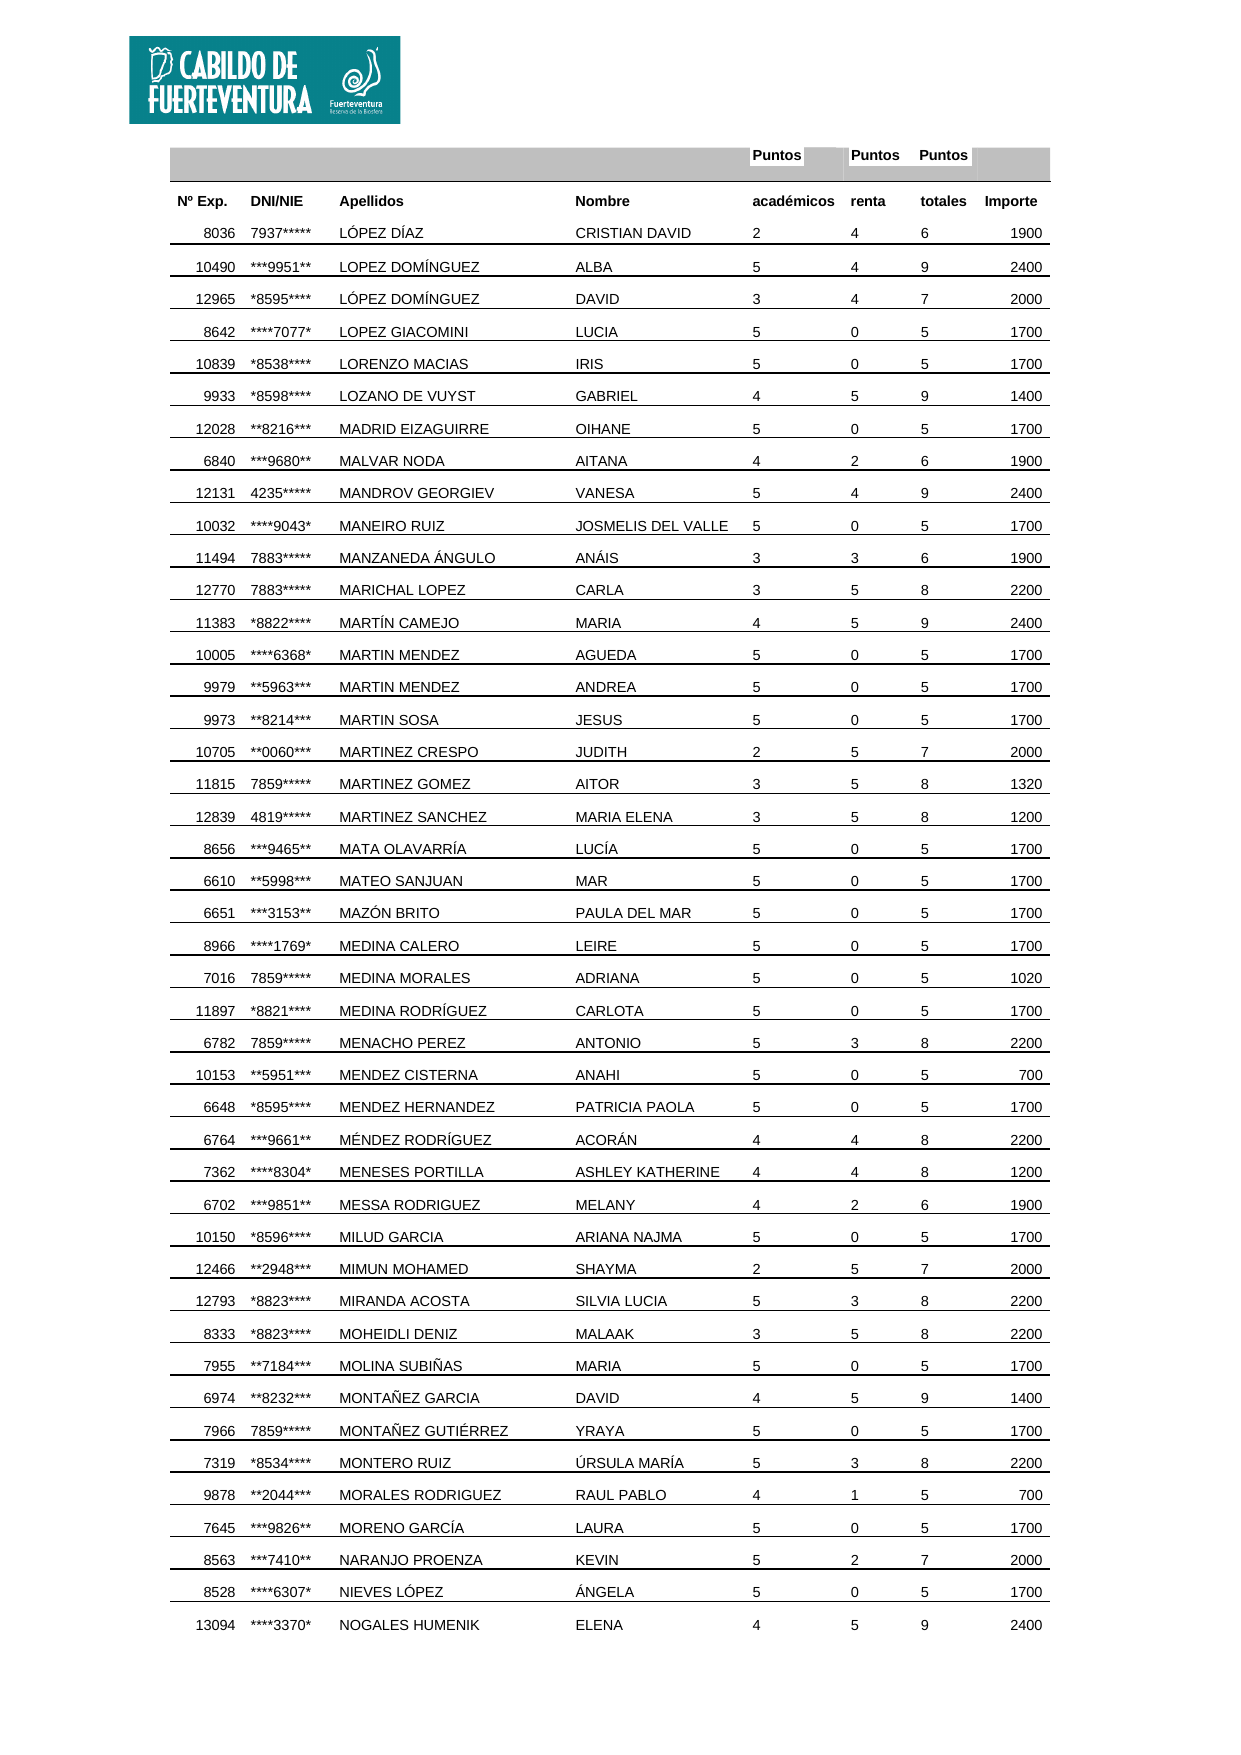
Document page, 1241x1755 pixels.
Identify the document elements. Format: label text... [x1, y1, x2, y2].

table_cell 0 [843, 1408, 903, 1439]
table_cell 8 [903, 568, 976, 598]
table_cell SILVIA LUCIA [542, 1279, 741, 1309]
table_cell 9 [903, 374, 976, 404]
table_cell ANTONIO [542, 1020, 741, 1051]
table_cell NIEVES LÓPEZ [325, 1570, 542, 1601]
table_cell RAUL PABLO [542, 1473, 741, 1503]
table_cell MARTIN SOSA [325, 697, 542, 728]
table_cell 4 [741, 374, 843, 404]
table_cell ÚRSULA MARÍA [542, 1441, 741, 1471]
table_cell MARTINEZ CRESPO [325, 729, 542, 760]
table_cell 2200 [976, 1020, 1050, 1051]
table_header totales 6 [903, 198, 976, 243]
table_cell MONTAÑEZ GUTIÉRREZ [325, 1408, 542, 1439]
table_cell **8214*** [243, 697, 325, 728]
table_cell 3 [843, 1279, 903, 1309]
table_cell 7859***** [243, 762, 325, 792]
table_cell 5 [903, 923, 976, 954]
table_cell MAR [542, 859, 741, 889]
table_cell 2000 [976, 277, 1050, 307]
table_cell 11815 [170, 762, 243, 792]
table_cell ***9680** [243, 438, 325, 469]
table_cell 11383 [170, 600, 243, 631]
table_cell *8821**** [243, 988, 325, 1019]
table_cell MEDINA MORALES [325, 956, 542, 986]
table_cell 2400 [976, 471, 1050, 501]
table_cell ***3153** [243, 891, 325, 922]
table_cell 10005 [170, 632, 243, 663]
table_cell 1900 [976, 535, 1050, 566]
table_cell MATA OLAVARRÍA [325, 826, 542, 857]
table_cell 5 [843, 729, 903, 760]
table_cell 4 [741, 438, 843, 469]
table_cell MONTERO RUIZ [325, 1441, 542, 1471]
table_cell LÓPEZ DOMÍNGUEZ [325, 277, 542, 307]
table_cell 5 [903, 665, 976, 695]
table_cell 5 [741, 1408, 843, 1439]
table_cell 8 [903, 1117, 976, 1148]
table_cell 1700 [976, 923, 1050, 954]
table_cell JUDITH [542, 729, 741, 760]
table_cell ÁNGELA [542, 1570, 741, 1601]
table_cell 0 [843, 1343, 903, 1374]
table_cell 1020 [976, 956, 1050, 986]
table_cell 5 [741, 471, 843, 501]
table_cell **8216*** [243, 406, 325, 437]
table_cell 5 [741, 632, 843, 663]
table_cell 1200 [976, 794, 1050, 825]
table_cell 7859***** [243, 1408, 325, 1439]
table_cell 1 [843, 1473, 903, 1503]
table_cell 6702 [170, 1182, 243, 1213]
table_cell 7645 [170, 1505, 243, 1536]
table_cell 12131 [170, 471, 243, 501]
table_cell MEDINA CALERO [325, 923, 542, 954]
table_cell 0 [843, 923, 903, 954]
table_cell 4 [741, 600, 843, 631]
table_cell 5 [741, 1537, 843, 1568]
table_cell 5 [903, 697, 976, 728]
table_cell MOLINA SUBIÑAS [325, 1343, 542, 1374]
table_cell MORALES RODRIGUEZ [325, 1473, 542, 1503]
table_cell 1700 [976, 826, 1050, 857]
table_cell MARIA [542, 600, 741, 631]
table_cell **5963*** [243, 665, 325, 695]
table_cell 7362 [170, 1150, 243, 1180]
table_cell *8534**** [243, 1441, 325, 1471]
table_cell 9 [903, 1602, 976, 1642]
table_cell MILUD GARCIA [325, 1214, 542, 1245]
table_cell **2948*** [243, 1247, 325, 1277]
table_cell 5 [843, 374, 903, 404]
table_cell 10839 [170, 341, 243, 372]
table_cell 3 [741, 1311, 843, 1342]
table_cell 4235***** [243, 471, 325, 501]
table_cell 9979 [170, 665, 243, 695]
table_cell 5 [741, 859, 843, 889]
table_cell ANAHI [542, 1053, 741, 1083]
table_cell 5 [903, 859, 976, 889]
table_cell 1700 [976, 988, 1050, 1019]
table_cell LOPEZ GIACOMINI [325, 309, 542, 340]
table_cell 5 [741, 1343, 843, 1374]
table_cell *8596**** [243, 1214, 325, 1245]
table_cell LOPEZ DOMÍNGUEZ [325, 245, 542, 275]
table_cell ****7077* [243, 309, 325, 340]
table_cell DAVID [542, 1376, 741, 1407]
table_cell AITOR [542, 762, 741, 792]
table_cell 5 [741, 891, 843, 922]
table_cell 8528 [170, 1570, 243, 1601]
table_cell MARIA ELENA [542, 794, 741, 825]
table_cell LAURA [542, 1505, 741, 1536]
table_cell 2000 [976, 1247, 1050, 1277]
table_cell 4 [843, 1117, 903, 1148]
table_cell 7 [903, 729, 976, 760]
table_cell 9 [903, 1376, 976, 1407]
table_cell 9878 [170, 1473, 243, 1503]
table_cell 7883***** [243, 535, 325, 566]
table_cell 7 [903, 277, 976, 307]
table_cell 6610 [170, 859, 243, 889]
table_cell 0 [843, 988, 903, 1019]
table_cell MENACHO PEREZ [325, 1020, 542, 1051]
table_cell 5 [741, 1570, 843, 1601]
table_cell 5 [741, 503, 843, 534]
table_cell 10153 [170, 1053, 243, 1083]
table_cell 3 [741, 762, 843, 792]
table_cell MANZANEDA ÁNGULO [325, 535, 542, 566]
table_cell 9933 [170, 374, 243, 404]
table_cell 1700 [976, 891, 1050, 922]
table_cell 5 [843, 1311, 903, 1342]
table_cell 5 [903, 632, 976, 663]
table_cell MIRANDA ACOSTA [325, 1279, 542, 1309]
table_cell NARANJO PROENZA [325, 1537, 542, 1568]
table_cell 1700 [976, 341, 1050, 372]
table_cell 4 [741, 1602, 843, 1642]
table_cell 3 [843, 1020, 903, 1051]
table_cell 6764 [170, 1117, 243, 1148]
table_header DNI/NIE 7937***** [243, 198, 325, 243]
table_cell 9 [903, 245, 976, 275]
table_cell 12839 [170, 794, 243, 825]
table_cell 1700 [976, 1408, 1050, 1439]
table_cell 5 [843, 1602, 903, 1642]
table_cell 5 [903, 341, 976, 372]
table_cell GABRIEL [542, 374, 741, 404]
table_cell *8823**** [243, 1311, 325, 1342]
table_cell **0060*** [243, 729, 325, 760]
table_cell MOHEIDLI DENIZ [325, 1311, 542, 1342]
table_cell JOSMELIS DEL VALLE [542, 503, 741, 534]
table_cell 5 [903, 1408, 976, 1439]
table_cell **5951*** [243, 1053, 325, 1083]
table_cell ****8304* [243, 1150, 325, 1180]
table_cell MANDROV GEORGIEV [325, 471, 542, 501]
table_cell 700 [976, 1053, 1050, 1083]
table_cell 10032 [170, 503, 243, 534]
table_cell MIMUN MOHAMED [325, 1247, 542, 1277]
table_cell 5 [903, 1505, 976, 1536]
table_cell 1700 [976, 1505, 1050, 1536]
table_cell 4 [741, 1117, 843, 1148]
table_cell LORENZO MACIAS [325, 341, 542, 372]
table_cell ***9661** [243, 1117, 325, 1148]
table_cell 6974 [170, 1376, 243, 1407]
table_cell 700 [976, 1473, 1050, 1503]
table_header Apellidos LÓPEZ DÍAZ [325, 198, 542, 243]
table_cell MANEIRO RUIZ [325, 503, 542, 534]
table_cell MARIA [542, 1343, 741, 1374]
table_cell 7 [903, 1247, 976, 1277]
table_cell 2000 [976, 729, 1050, 760]
table_cell 11897 [170, 988, 243, 1019]
table_header Nombre CRISTIAN DAVID [542, 198, 741, 243]
table_cell 6651 [170, 891, 243, 922]
table_cell 1900 [976, 438, 1050, 469]
table_cell 9 [903, 471, 976, 501]
table_cell LUCÍA [542, 826, 741, 857]
table_cell 4 [741, 1150, 843, 1180]
table_cell PATRICIA PAOLA [542, 1085, 741, 1116]
table_cell 0 [843, 1570, 903, 1601]
table_cell *8595**** [243, 277, 325, 307]
table_cell 3 [843, 1441, 903, 1471]
table_cell 5 [741, 1053, 843, 1083]
table_cell 2200 [976, 1117, 1050, 1148]
table_cell NOGALES HUMENIK [325, 1602, 542, 1642]
table_cell 8 [903, 1150, 976, 1180]
table_cell 6 [903, 438, 976, 469]
table_cell 4 [741, 1376, 843, 1407]
table_cell MENESES PORTILLA [325, 1150, 542, 1180]
table_cell MENDEZ CISTERNA [325, 1053, 542, 1083]
table_cell ASHLEY KATHERINE [542, 1150, 741, 1180]
table_cell 3 [843, 535, 903, 566]
table_cell AITANA [542, 438, 741, 469]
table_cell MARTINEZ SANCHEZ [325, 794, 542, 825]
table_cell MÉNDEZ RODRÍGUEZ [325, 1117, 542, 1148]
table_cell 8 [903, 1279, 976, 1309]
table_header Nº Exp. 8036 [170, 198, 243, 243]
table_cell 5 [741, 341, 843, 372]
table_cell 5 [843, 762, 903, 792]
table_cell 4 [843, 1150, 903, 1180]
table_cell 10490 [170, 245, 243, 275]
table_cell 0 [843, 859, 903, 889]
table_cell 1200 [976, 1150, 1050, 1180]
table_cell 2 [843, 1537, 903, 1568]
table_cell 5 [741, 309, 843, 340]
table_cell LEIRE [542, 923, 741, 954]
table_cell 4 [741, 1473, 843, 1503]
table_cell 2200 [976, 1441, 1050, 1471]
table_cell 8966 [170, 923, 243, 954]
table_cell 10705 [170, 729, 243, 760]
table_cell 8563 [170, 1537, 243, 1568]
table_cell MAZÓN BRITO [325, 891, 542, 922]
table_cell 5 [903, 309, 976, 340]
table_header renta 4 [843, 198, 903, 243]
table_cell 5 [903, 1570, 976, 1601]
table_cell 0 [843, 406, 903, 437]
table_cell MONTAÑEZ GARCIA [325, 1376, 542, 1407]
table_cell MESSA RODRIGUEZ [325, 1182, 542, 1213]
table_cell 7319 [170, 1441, 243, 1471]
table_cell ANÁIS [542, 535, 741, 566]
table_cell 5 [903, 826, 976, 857]
table_cell 5 [741, 406, 843, 437]
table_cell 5 [741, 988, 843, 1019]
table_cell 12028 [170, 406, 243, 437]
table_cell 4 [741, 1182, 843, 1213]
table_cell ARIANA NAJMA [542, 1214, 741, 1245]
table_cell 13094 [170, 1602, 243, 1642]
table_cell MATEO SANJUAN [325, 859, 542, 889]
table_cell 5 [903, 503, 976, 534]
table_cell 5 [741, 923, 843, 954]
table_cell 0 [843, 1053, 903, 1083]
table_cell MALAAK [542, 1311, 741, 1342]
table_cell CARLOTA [542, 988, 741, 1019]
table_cell 8 [903, 794, 976, 825]
table_cell 1400 [976, 1376, 1050, 1407]
table_cell ****6368* [243, 632, 325, 663]
table_cell 0 [843, 826, 903, 857]
table_cell MENDEZ HERNANDEZ [325, 1085, 542, 1116]
table_cell LUCIA [542, 309, 741, 340]
table_cell ****3370* [243, 1602, 325, 1642]
table_cell 5 [741, 697, 843, 728]
table_cell ACORÁN [542, 1117, 741, 1148]
table_cell ****1769* [243, 923, 325, 954]
table_cell 5 [741, 956, 843, 986]
table_cell 12770 [170, 568, 243, 598]
table_cell VANESA [542, 471, 741, 501]
table_cell SHAYMA [542, 1247, 741, 1277]
table_cell IRIS [542, 341, 741, 372]
table_cell 2 [843, 438, 903, 469]
table_cell *8822**** [243, 600, 325, 631]
table_cell 5 [843, 600, 903, 631]
table_cell **8232*** [243, 1376, 325, 1407]
table_cell DAVID [542, 277, 741, 307]
table_cell 2 [843, 1182, 903, 1213]
table_cell 2400 [976, 245, 1050, 275]
table_cell 6648 [170, 1085, 243, 1116]
table_cell CARLA [542, 568, 741, 598]
table_cell 4819***** [243, 794, 325, 825]
table_cell 11494 [170, 535, 243, 566]
table_cell 1700 [976, 1214, 1050, 1245]
table_cell 0 [843, 1214, 903, 1245]
table_cell 2000 [976, 1537, 1050, 1568]
table_cell 8656 [170, 826, 243, 857]
table_cell MEDINA RODRÍGUEZ [325, 988, 542, 1019]
table_cell ***9465** [243, 826, 325, 857]
table_cell 8 [903, 1020, 976, 1051]
table_cell 5 [843, 568, 903, 598]
table_cell *8538**** [243, 341, 325, 372]
table_cell 5 [741, 245, 843, 275]
table_cell 5 [741, 665, 843, 695]
table_cell 0 [843, 697, 903, 728]
table_cell ELENA [542, 1602, 741, 1642]
table_cell 6 [903, 1182, 976, 1213]
table_cell 1320 [976, 762, 1050, 792]
table_cell ****6307* [243, 1570, 325, 1601]
table_cell 9973 [170, 697, 243, 728]
table_cell 1700 [976, 1085, 1050, 1116]
table_cell 1900 [976, 1182, 1050, 1213]
table_cell 0 [843, 891, 903, 922]
table_cell 5 [741, 1214, 843, 1245]
table_cell 8 [903, 1311, 976, 1342]
table_cell 0 [843, 1085, 903, 1116]
table_cell JESUS [542, 697, 741, 728]
table_cell 5 [903, 891, 976, 922]
table_cell 1700 [976, 1343, 1050, 1374]
table_cell 1700 [976, 309, 1050, 340]
table_cell 8 [903, 762, 976, 792]
table_cell 2 [741, 1247, 843, 1277]
table_cell 5 [741, 1020, 843, 1051]
table_cell 7859***** [243, 956, 325, 986]
table_cell 9 [903, 600, 976, 631]
table_cell ***9826** [243, 1505, 325, 1536]
table_header Importe 1900 [976, 198, 1050, 243]
table_cell 12793 [170, 1279, 243, 1309]
table_cell 6840 [170, 438, 243, 469]
table_cell MARTÍN CAMEJO [325, 600, 542, 631]
table_cell MELANY [542, 1182, 741, 1213]
table_cell 4 [843, 245, 903, 275]
table_cell ****9043* [243, 503, 325, 534]
table_cell 4 [843, 277, 903, 307]
table_cell 1700 [976, 1570, 1050, 1601]
table_cell 0 [843, 632, 903, 663]
table_cell 7955 [170, 1343, 243, 1374]
table_cell 0 [843, 341, 903, 372]
table_cell 5 [843, 1376, 903, 1407]
table_cell MARTIN MENDEZ [325, 665, 542, 695]
table_cell LOZANO DE VUYST [325, 374, 542, 404]
table_cell 0 [843, 503, 903, 534]
table_cell 12965 [170, 277, 243, 307]
table_cell 1700 [976, 406, 1050, 437]
table_cell MARTIN MENDEZ [325, 632, 542, 663]
table_cell 7966 [170, 1408, 243, 1439]
table_cell 5 [903, 1214, 976, 1245]
table_cell YRAYA [542, 1408, 741, 1439]
table_cell *8598**** [243, 374, 325, 404]
table_cell 5 [903, 1473, 976, 1503]
table_cell 1700 [976, 859, 1050, 889]
table_cell MARTINEZ GOMEZ [325, 762, 542, 792]
table_cell 1700 [976, 665, 1050, 695]
table_cell 4 [843, 471, 903, 501]
table_cell 5 [741, 1441, 843, 1471]
table_cell 5 [903, 1343, 976, 1374]
table_cell 1700 [976, 503, 1050, 534]
table_cell 3 [741, 568, 843, 598]
table_cell 8333 [170, 1311, 243, 1342]
table_cell 5 [843, 794, 903, 825]
table_cell 5 [843, 1247, 903, 1277]
table_cell 5 [741, 1505, 843, 1536]
table_cell ALBA [542, 245, 741, 275]
table_cell 7 [903, 1537, 976, 1568]
table_cell 6782 [170, 1020, 243, 1051]
table_cell 12466 [170, 1247, 243, 1277]
table_cell 0 [843, 665, 903, 695]
table_cell MALVAR NODA [325, 438, 542, 469]
table_cell 8 [903, 1441, 976, 1471]
table_cell 1700 [976, 697, 1050, 728]
table_cell **7184*** [243, 1343, 325, 1374]
table_cell 0 [843, 1505, 903, 1536]
table_cell 5 [741, 1279, 843, 1309]
table_cell 7016 [170, 956, 243, 986]
table_cell *8823**** [243, 1279, 325, 1309]
table_header académicos 2 [741, 198, 843, 243]
table_cell 5 [903, 988, 976, 1019]
table_cell 5 [903, 956, 976, 986]
table_cell ***7410** [243, 1537, 325, 1568]
table_cell 7883***** [243, 568, 325, 598]
table_cell 3 [741, 277, 843, 307]
table_cell ANDREA [542, 665, 741, 695]
table_cell 2 [741, 729, 843, 760]
table_cell 6 [903, 535, 976, 566]
table_cell MORENO GARCÍA [325, 1505, 542, 1536]
table_cell 0 [843, 309, 903, 340]
table_cell **2044*** [243, 1473, 325, 1503]
table_cell 7859***** [243, 1020, 325, 1051]
table_cell 5 [903, 1053, 976, 1083]
table_cell OIHANE [542, 406, 741, 437]
table_cell **5998*** [243, 859, 325, 889]
table_cell PAULA DEL MAR [542, 891, 741, 922]
table_cell 5 [741, 826, 843, 857]
table_cell 5 [903, 1085, 976, 1116]
table_cell MADRID EIZAGUIRRE [325, 406, 542, 437]
table_cell ***9851** [243, 1182, 325, 1213]
table_cell ***9951** [243, 245, 325, 275]
table_cell 2400 [976, 1602, 1050, 1642]
table_cell 2200 [976, 1279, 1050, 1309]
table_cell 3 [741, 535, 843, 566]
table_cell ADRIANA [542, 956, 741, 986]
table_cell 2400 [976, 600, 1050, 631]
table_cell 1700 [976, 632, 1050, 663]
table_cell 1400 [976, 374, 1050, 404]
table_cell 0 [843, 956, 903, 986]
table_cell 10150 [170, 1214, 243, 1245]
table_cell *8595**** [243, 1085, 325, 1116]
table_cell 5 [741, 1085, 843, 1116]
table_cell 8642 [170, 309, 243, 340]
table_cell 5 [903, 406, 976, 437]
table_cell AGUEDA [542, 632, 741, 663]
table_cell KEVIN [542, 1537, 741, 1568]
table_cell 2200 [976, 568, 1050, 598]
table_cell MARICHAL LOPEZ [325, 568, 542, 598]
table_cell 3 [741, 794, 843, 825]
table_cell 2200 [976, 1311, 1050, 1342]
